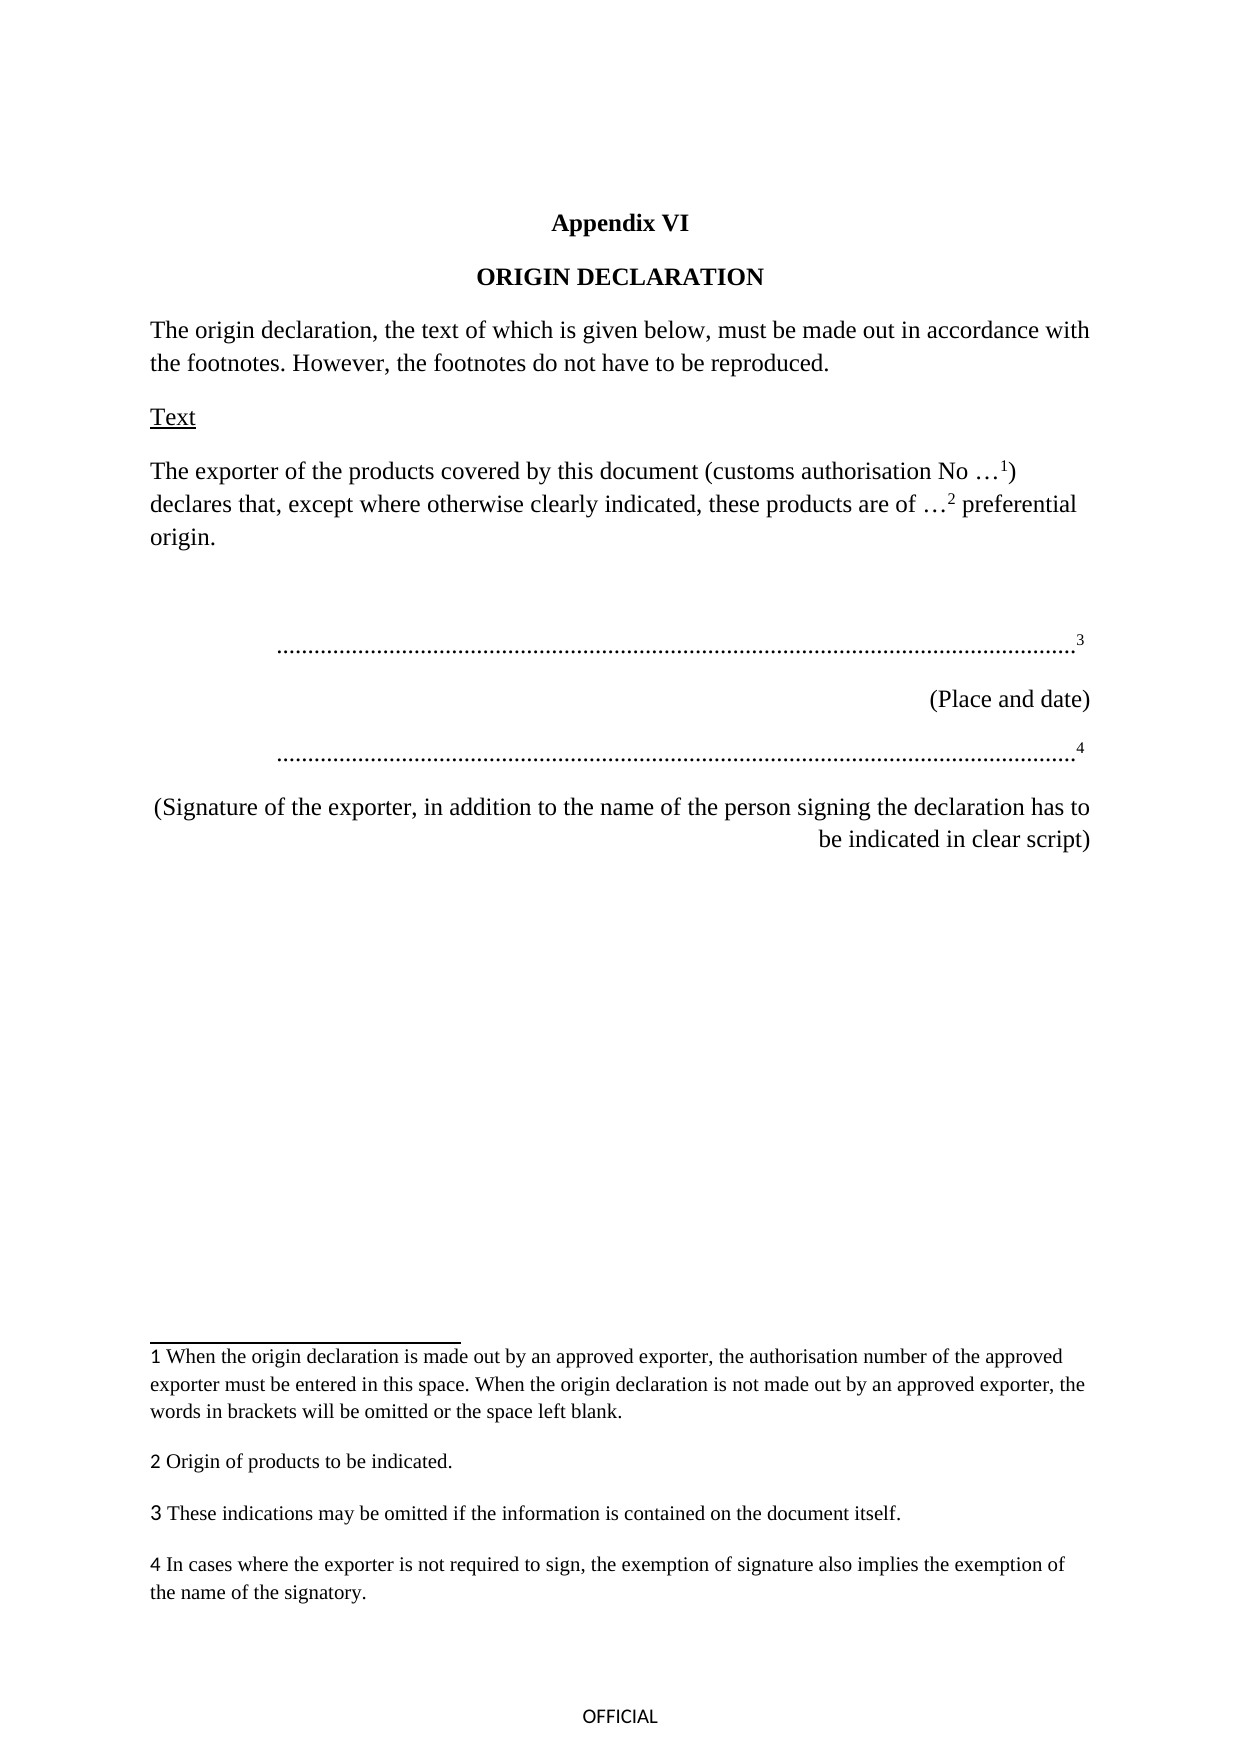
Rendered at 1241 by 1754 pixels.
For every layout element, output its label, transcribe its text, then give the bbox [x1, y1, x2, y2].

text The origin declaration, the text of which is given below, must be made out in accordance with the footnotes. However, the footnotes do not have to be reproduced. [150, 316, 1090, 377]
text In cases where the exporter is not required to sign, the exemption of signature also implies the exemption of the name of the signatory. [150, 1551, 1090, 1604]
text (Place and date) [150, 684, 1090, 713]
text When the origin declaration is made out by an approved exporter, the authorisation number of the approved exporter must be entered in this space. When the origin declaration is not made out by an approved exporter, the words in brackets will be omitted or the space left blank. [150, 1343, 1090, 1423]
text Origin of products to be indicated. [150, 1448, 1090, 1473]
text ................................................................................................................................ [150, 738, 1090, 766]
text The exporter of the products covered by this document (customs authorisation No …) declares that, except where otherwise clearly indicated, these products are of … preferential origin. [150, 456, 1090, 551]
text ................................................................................................................................ [150, 630, 1090, 659]
text Appendix VI [150, 208, 1090, 237]
text ORIGIN DECLARATION [150, 262, 1090, 290]
text These indications may be omitted if the information is contained on the document itself. [150, 1498, 1090, 1526]
text (Signature of the exporter, in addition to the name of the person signing the declaration has to be indicated in clear script) [150, 792, 1090, 853]
text Text [150, 402, 1090, 431]
